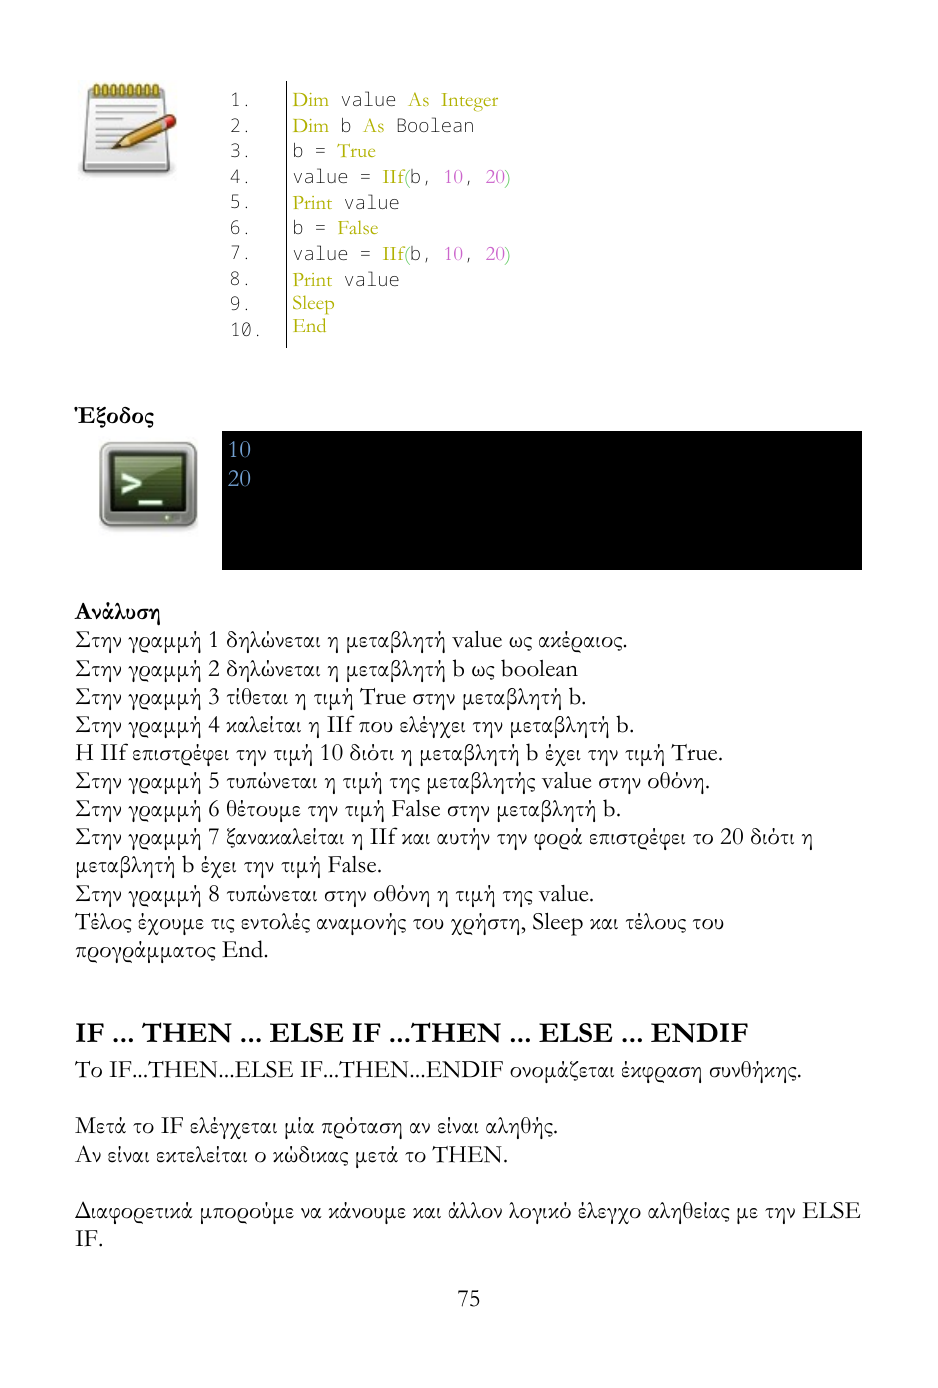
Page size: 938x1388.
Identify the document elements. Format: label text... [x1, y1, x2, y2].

text Ανάλυση [75, 598, 862, 626]
text Στην γραμμή 2 δηλώνεται η μεταβλητή b ως boolean [75, 654, 862, 683]
text Τέλος έχουμε τις εντολές αναμονής του χρήστη, Sleep και τέλους του προγράμματος End. [75, 908, 862, 964]
text Μετά το IF ελέγχεται μία πρόταση αν είναι αληθής. [75, 1112, 862, 1140]
picture [98, 436, 199, 537]
text Αν είναι εκτελείται ο κώδικας μετά το THEN. [75, 1140, 862, 1168]
text Διαφορετικά μπορούμε να κάνουμε και άλλον λογικό έλεγχο αληθείας με την ELSE IF. [75, 1197, 862, 1253]
text Στην γραμμή 5 τυπώνεται η τιμή της μεταβλητής value στην οθόνη. [75, 767, 862, 795]
table_header Dim value As Integer Dim b As Boolean b = True value = IIf(b, 10, 20) Print value b = False value = IIf(b, 10, 20) Print value Sleep End [287, 81, 857, 347]
text Στην γραμμή 6 θέτουμε την τιμή False στην μεταβλητή b. [75, 795, 862, 823]
text Στην γραμμή 7 ξανακαλείται η IIf και αυτήν την φορά επιστρέφει το 20 διότι η μεταβλητή b έχει την τιμή False. [75, 823, 862, 879]
subtitle IF ... THEN ... ELSE IF ...THEN ... ELSE ... ENDIF [75, 1017, 862, 1050]
text Στην γραμμή 8 τυπώνεται στην οθόνη η τιμή της value. [75, 879, 862, 908]
picture [77, 80, 178, 181]
text Έξοδος [75, 402, 862, 431]
table_header 10 20 [222, 431, 862, 570]
table_header [180, 75, 863, 374]
text Στην γραμμή 1 δηλώνεται η μεταβλητή value ως ακέραιος. [75, 626, 862, 654]
table_header [75, 431, 222, 570]
table_header [75, 75, 180, 374]
text Το IF...THEN...ELSE IF...THEN...ENDIF ονομάζεται έκφραση συνθήκης. [75, 1056, 862, 1084]
text Στην γραμμή 3 τίθεται η τιμή True στην μεταβλητή b. [75, 683, 862, 711]
text Η IIf επιστρέφει την τιμή 10 διότι η μεταβλητή b έχει την τιμή True. [75, 739, 862, 767]
table_header [186, 81, 286, 347]
text Στην γραμμή 4 καλείται η IIf που ελέγχει την μεταβλητή b. [75, 711, 862, 739]
